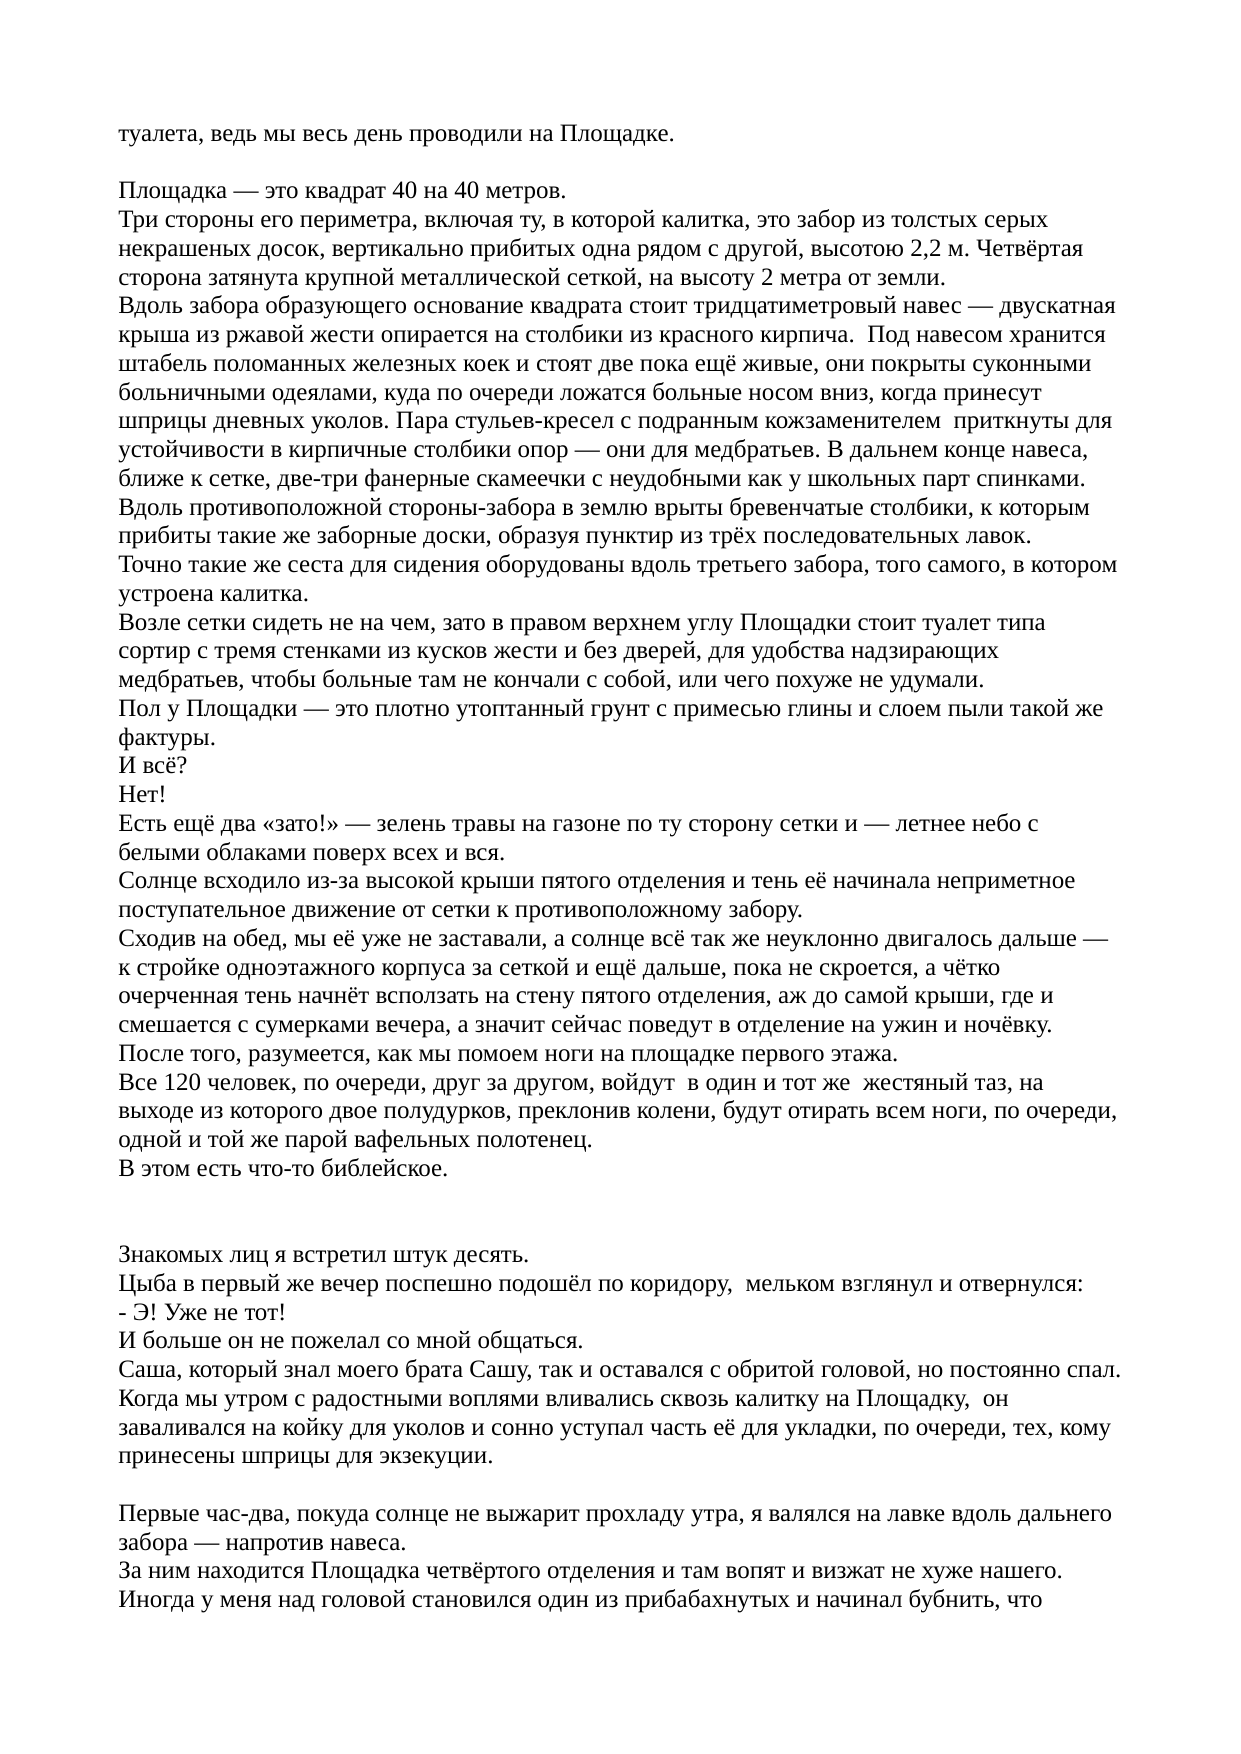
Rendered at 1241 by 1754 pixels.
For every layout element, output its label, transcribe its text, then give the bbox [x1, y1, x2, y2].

text Знакомых лиц я встретил штук десять. [118, 1239, 1122, 1268]
text После того, разумеется, как мы помоем ноги на площадке первого этажа. [118, 1038, 1122, 1067]
text Сходив на обед, мы её уже не заставали, а солнце всё так же неуклонно двигалось дальше — к стройке одноэтажного корпуса за сеткой и ещё дальше, пока не скроется, а чётко очерченная тень начнёт всползать на стену пятого отделения, аж до самой крыши, где и смешается с сумерками вечера, а значит сейчас поведут в отделение на ужин и ночёвку. [118, 923, 1122, 1038]
text В этом есть что-то библейское. [118, 1153, 1122, 1182]
text Солнце всходило из-за высокой крыши пятого отделения и тень её начинала неприметное поступательное движение от сетки к противоположному забору. [118, 866, 1122, 923]
text Когда мы утром с радостными воплями вливались сквозь калитку на Площадку, он заваливался на койку для уколов и сонно уступал часть её для укладки, по очереди, тех, кому принесены шприцы для экзекуции. [118, 1383, 1122, 1469]
text Нет! [118, 779, 1122, 808]
text Пол у Площадки — это плотно утоптанный грунт с примесью глины и слоем пыли такой же фактуры. [118, 693, 1122, 751]
text Есть ещё два «зато!» — зелень травы на газоне по ту сторону сетки и — летнее небо с белыми облаками поверх всех и вся. [118, 808, 1122, 866]
text Иногда у меня над головой становился один из прибабахнутых и начинал бубнить, что [118, 1584, 1122, 1613]
text Площадка — это квадрат 40 на 40 метров. [118, 176, 1122, 204]
text И больше он не пожелал со мной общаться. [118, 1326, 1122, 1354]
text Цыба в первый же вечер поспешно подошёл по коридору, мельком взглянул и отвернулся: [118, 1268, 1122, 1297]
text Первые час-два, покуда солнце не выжарит прохладу утра, я валялся на лавке вдоль дальнего забора — напротив навеса. [118, 1498, 1122, 1556]
text И всё? [118, 751, 1122, 779]
text Вдоль противоположной стороны-забора в землю врыты бревенчатые столбики, к которым прибиты такие же заборные доски, образуя пунктир из трёх последовательных лавок. [118, 492, 1122, 549]
text Точно такие же сеста для сидения оборудованы вдоль третьего забора, того самого, в котором устроена калитка. [118, 549, 1122, 607]
text туалета, ведь мы весь день проводили на Площадке. [118, 118, 1122, 147]
text Три стороны его периметра, включая ту, в которой калитка, это забор из толстых серых некрашеных досок, вертикально прибитых одна рядом с другой, высотою 2,2 м. Четвёртая сторона затянута крупной металлической сеткой, на высоту 2 метра от земли. [118, 204, 1122, 291]
text - Э! Уже не тот! [118, 1297, 1122, 1326]
text Все 120 человек, по очереди, друг за другом, войдут в один и тот же жестяный таз, на выходе из которого двое полудурков, преклонив колени, будут отирать всем ноги, по очереди, одной и той же парой вафельных полотенец. [118, 1067, 1122, 1153]
text Вдоль забора образующего основание квадрата стоит тридцатиметровый навес — двускатная крыша из ржавой жести опирается на столбики из красного кирпича. Под навесом хранится штабель поломанных железных коек и стоят две пока ещё живые, они покрыты суконными больничными одеялами, куда по очереди ложатся больные носом вниз, когда принесут шприцы дневных уколов. Пара стульев-кресел с подранным кожзаменителем приткнуты для устойчивости в кирпичные столбики опор — они для медбратьев. В дальнем конце навеса, ближе к сетке, две-три фанерные скамеечки с неудобными как у школьных парт спинками. [118, 291, 1122, 492]
text Возле сетки сидеть не на чем, зато в правом верхнем углу Площадки стоит туалет типа сортир с тремя стенками из кусков жести и без дверей, для удобства надзирающих медбратьев, чтобы больные там не кончали с собой, или чего похуже не удумали. [118, 607, 1122, 693]
text Саша, который знал моего брата Сашу, так и оставался с обритой головой, но постоянно спал. [118, 1354, 1122, 1383]
text За ним находится Площадка четвёртого отделения и там вопят и визжат не хуже нашего. [118, 1556, 1122, 1584]
